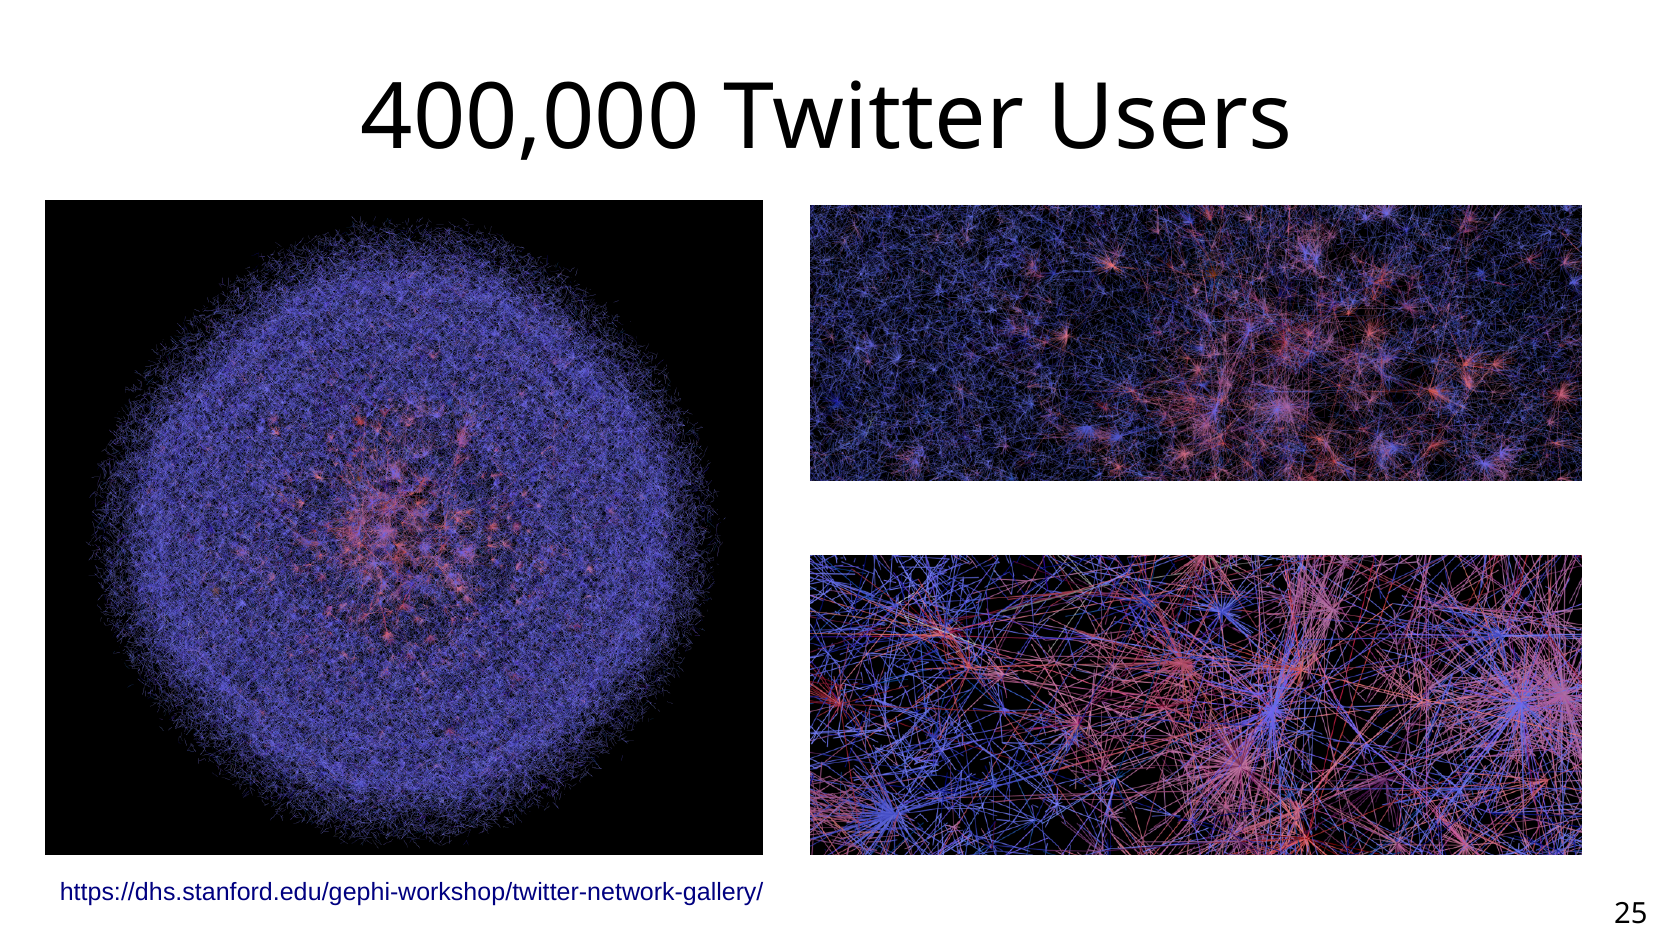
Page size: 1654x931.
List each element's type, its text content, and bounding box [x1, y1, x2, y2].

picture [45, 200, 763, 856]
picture [810, 205, 1582, 481]
title 400,000 Twitter Users [82, 1, 1571, 226]
text_box https://dhs.stanford.edu/gephi-workshop/twitter-network-gallery/ [45, 870, 1128, 921]
picture [810, 555, 1582, 856]
